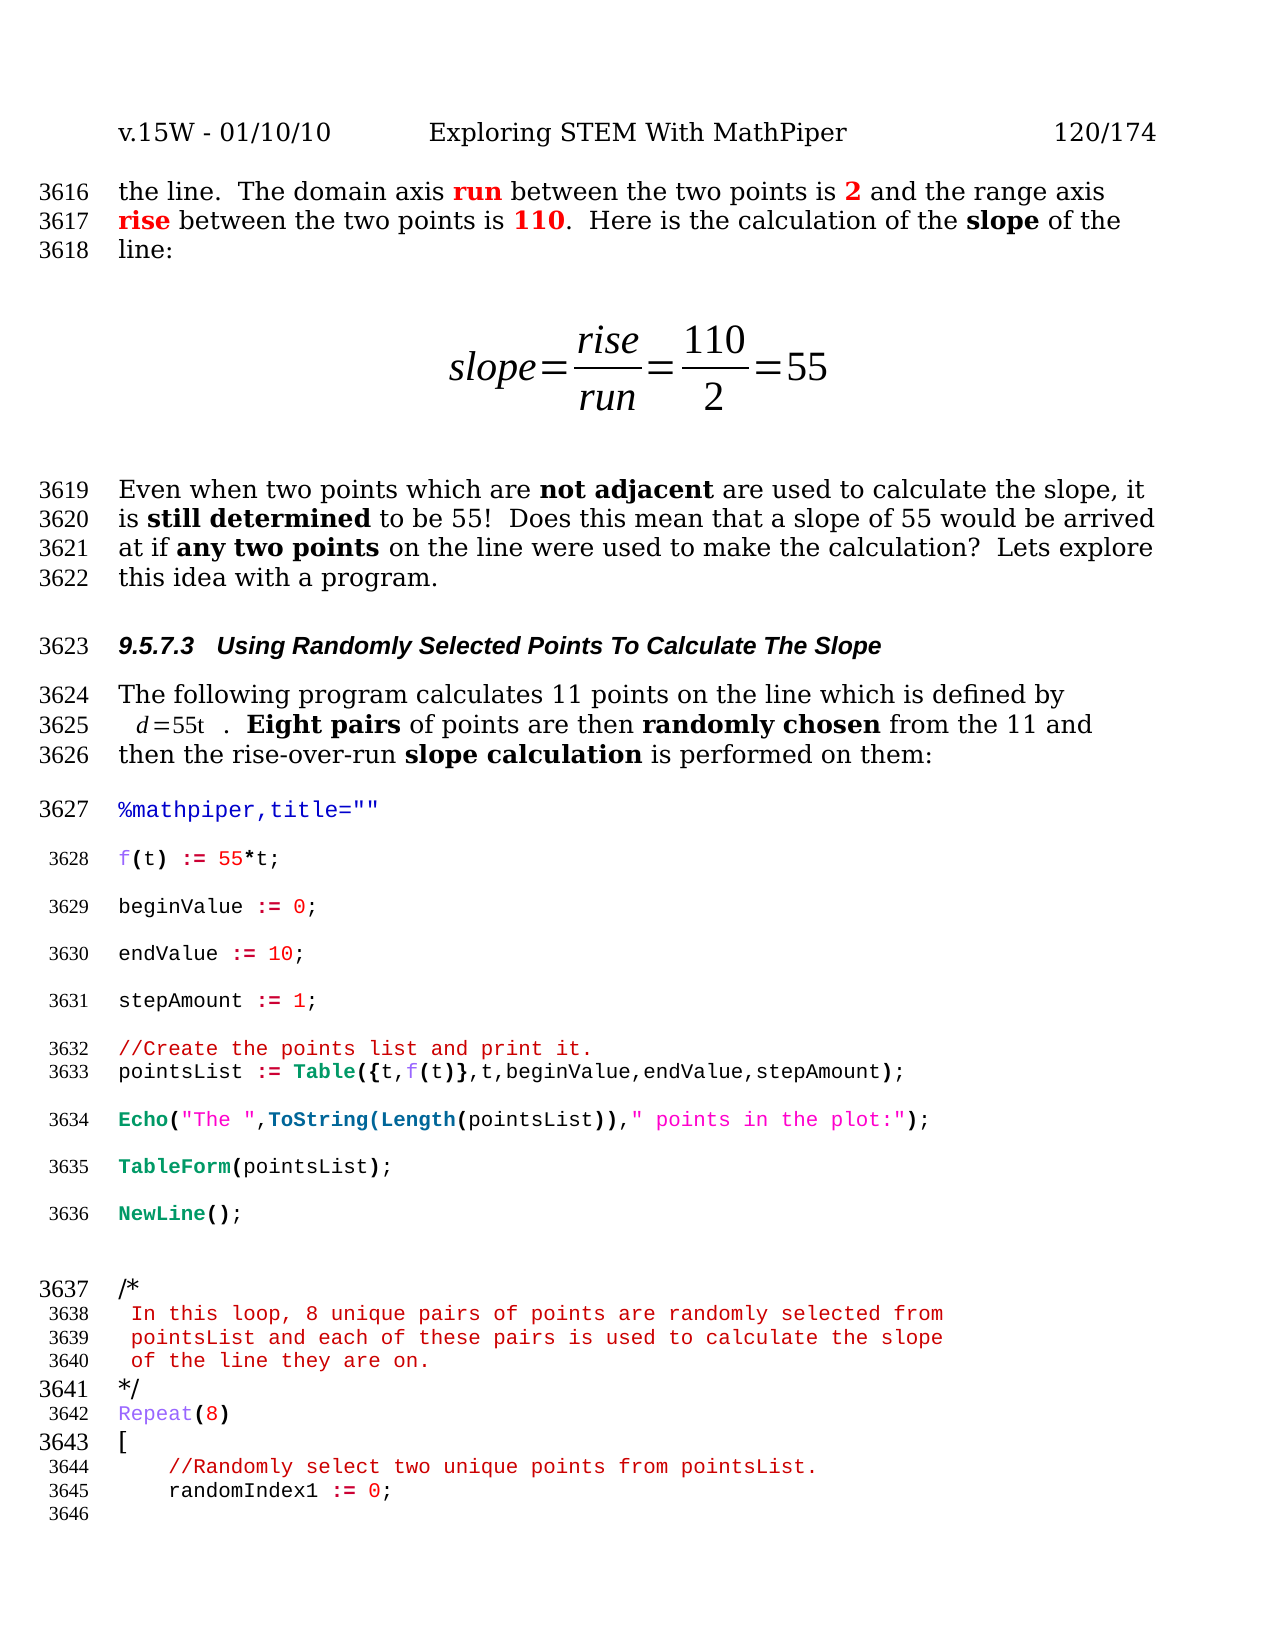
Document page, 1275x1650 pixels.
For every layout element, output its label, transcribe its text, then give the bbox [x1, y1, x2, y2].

text */ [118, 1374, 1157, 1403]
text endValue := 10; [118, 943, 1157, 967]
text f(t) := 55*t; [118, 848, 1157, 872]
text Echo("The ",ToString(Length(pointsList))," points in the plot:"); [118, 1108, 1157, 1132]
text %mathpiper,title="" [118, 799, 1157, 825]
text of the line they are on. [118, 1351, 1157, 1374]
text //Randomly select two unique points from pointsList. [118, 1456, 1157, 1480]
text Even when two points which are not adjacent are used to calculate the slope, it is still determined to be 55! Does this mean that a slope of 55 would be arrived at if any two points on the line were used to make the calculation? Lets explore this idea with a program. [118, 475, 1157, 592]
text stepAmount := 1; [118, 990, 1157, 1014]
text pointsList := Table({t,f(t)},t,beginValue,endValue,stepAmount); [118, 1061, 1157, 1085]
text TableForm(pointsList); [118, 1156, 1157, 1179]
text /* [118, 1274, 1157, 1303]
text beginValue := 0; [118, 896, 1157, 919]
subtitle Using Randomly Selected Points To Calculate The Slope [118, 631, 1157, 659]
text In this loop, 8 unique pairs of points are randomly selected from [118, 1303, 1157, 1327]
text Repeat(8) [118, 1403, 1157, 1427]
text randomIndex1 := 0; [118, 1480, 1157, 1503]
text [ [118, 1427, 1157, 1456]
text pointsList and each of these pairs is used to calculate the slope [118, 1327, 1157, 1351]
text //Create the points list and print it. [118, 1038, 1157, 1061]
text NewLine(); [118, 1203, 1157, 1227]
text the line. The domain axis run between the two points is 2 and the range axis rise between the two points is 110. Here is the calculation of the slope of the line: [118, 177, 1157, 265]
text The following program calculates 11 points on the line which is defined by. Eight pairs of points are then randomly chosen from the 11 and then the rise-over-run slope calculation is performed on them: [118, 681, 1157, 769]
